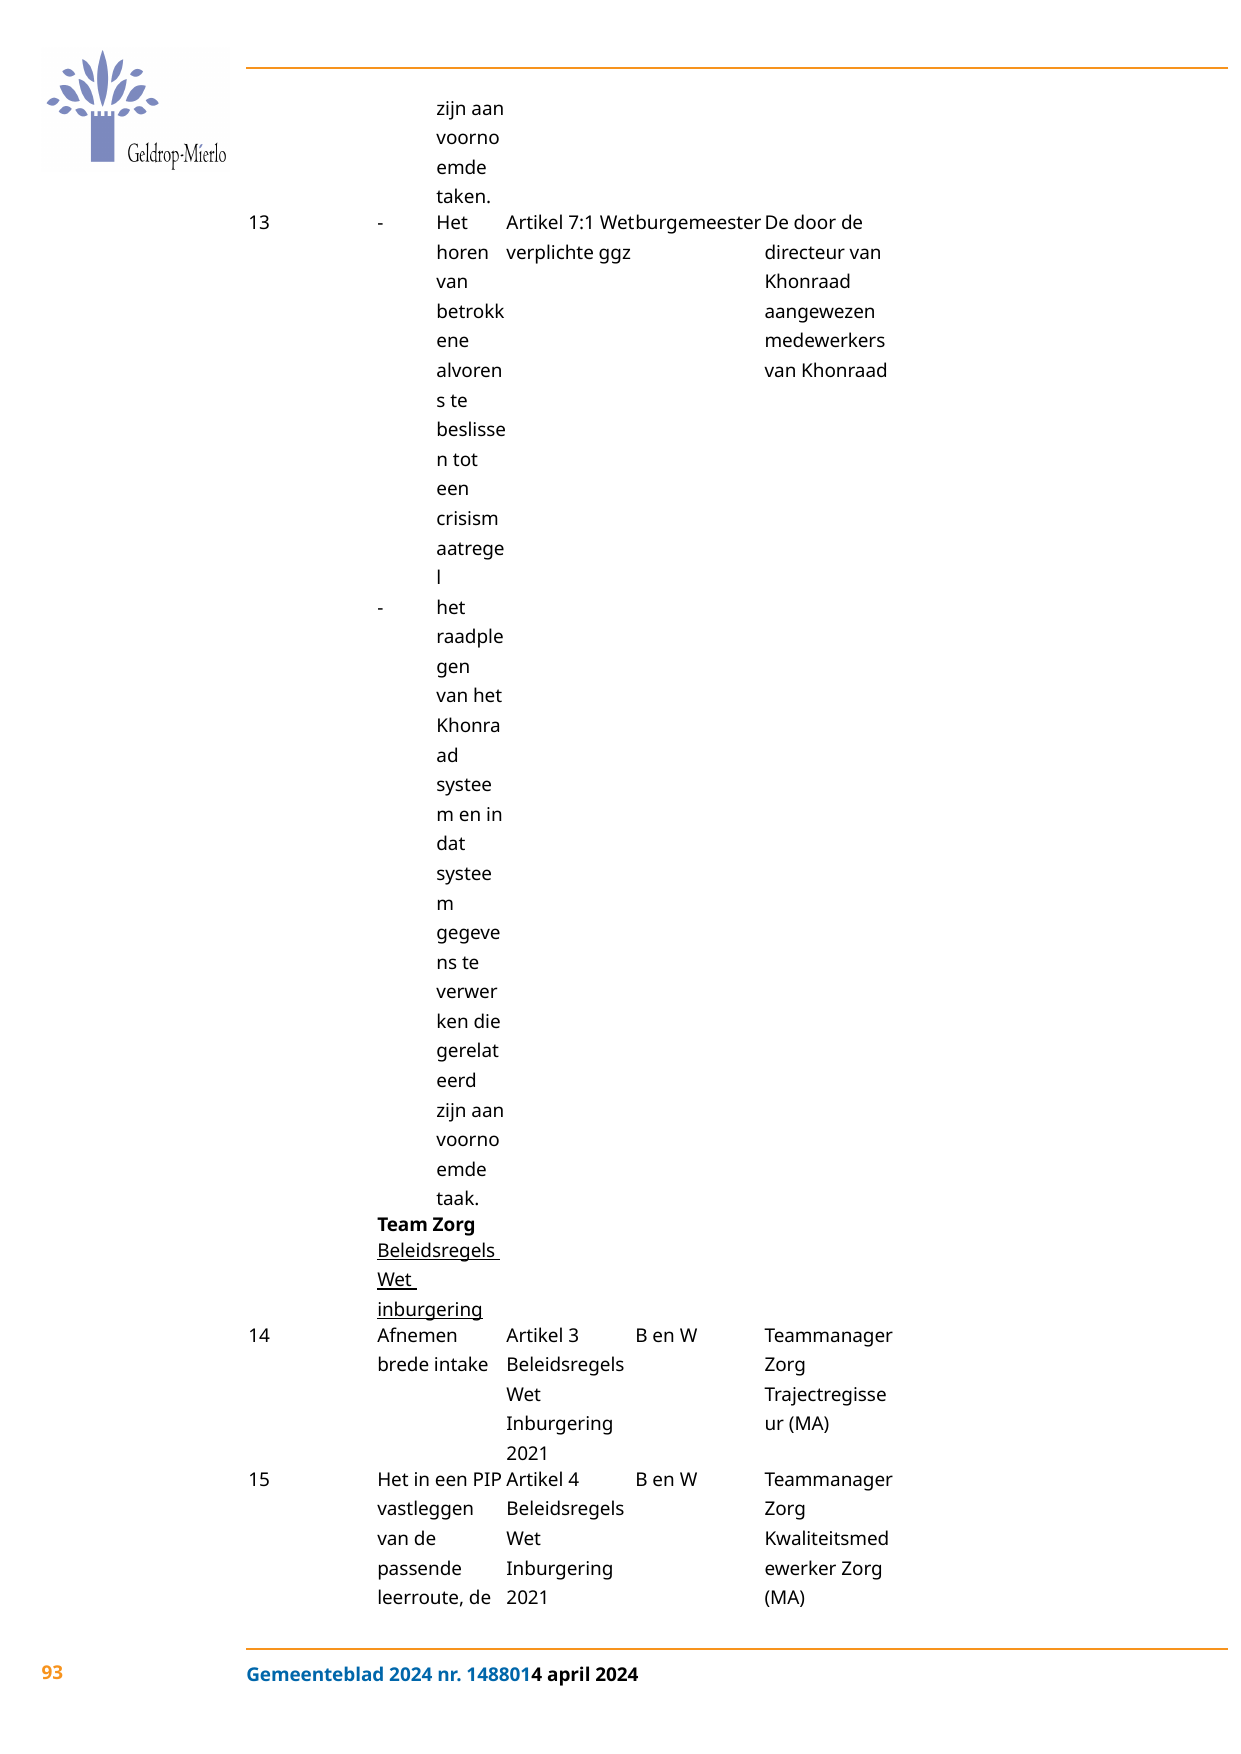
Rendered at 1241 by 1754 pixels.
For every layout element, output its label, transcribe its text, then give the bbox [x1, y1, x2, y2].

table_cell [635, 95, 764, 209]
table_cell [506, 95, 635, 209]
picture [41, 47, 231, 172]
table_cell B en W [635, 1466, 764, 1610]
table_cell [248, 1237, 377, 1322]
table_cell Artikel 4 Beleidsregels Wet Inburgering 2021 [506, 1466, 635, 1610]
table_cell Teammanager Zorg Kwaliteitsmedewerker Zorg (MA) [764, 1466, 893, 1610]
table_cell [506, 1237, 635, 1322]
table_cell [894, 95, 1022, 209]
table_cell [894, 1466, 1022, 1610]
table_cell zijn aan voornoemde taken. [377, 95, 506, 209]
table_cell [1023, 209, 1152, 1211]
table_cell [894, 1237, 1022, 1322]
table_cell 15 [248, 1466, 377, 1610]
table_cell [1023, 1466, 1152, 1610]
table_cell Beleidsregels Wet inburgering [377, 1237, 506, 1322]
table_cell [1023, 1237, 1152, 1322]
table_cell De door de directeur van Khonraad aangewezen medewerkers van Khonraad [764, 209, 893, 1211]
table_cell [248, 95, 377, 209]
table_cell Het in een PIP vastleggen van de passende leerroute, de [377, 1466, 506, 1610]
table_cell [635, 1211, 764, 1237]
table_cell [764, 1211, 893, 1237]
table_cell [764, 95, 893, 209]
table_cell Afnemen brede intake [377, 1322, 506, 1466]
table_cell [894, 1211, 1022, 1237]
table_cell [1023, 1211, 1152, 1237]
table_cell [248, 1211, 377, 1237]
table_cell burgemeester [635, 209, 764, 1211]
table_cell Team Zorg [377, 1211, 506, 1237]
table_cell Het horen van betrokkene alvorens te beslissen tot een crisismaatregel het raadplegen van het Khonraad systeem en in dat systeem gegevens te verwerken die gerelateerd zijn aan voornoemde taak. [377, 209, 506, 1211]
table_cell Artikel 7:1 Wet verplichte ggz [506, 209, 635, 1211]
table_cell Teammanager Zorg Trajectregisseur (MA) [764, 1322, 893, 1466]
table_cell [506, 1211, 635, 1237]
table_cell [1023, 1322, 1152, 1466]
table_cell [635, 1237, 764, 1322]
table_cell 13 [248, 209, 377, 1211]
table_cell B en W [635, 1322, 764, 1466]
table_cell [894, 209, 1022, 1211]
table_cell 14 [248, 1322, 377, 1466]
table_cell Artikel 3 Beleidsregels Wet Inburgering 2021 [506, 1322, 635, 1466]
table_cell [894, 1322, 1022, 1466]
table_cell [764, 1237, 893, 1322]
table_cell [1023, 95, 1152, 209]
